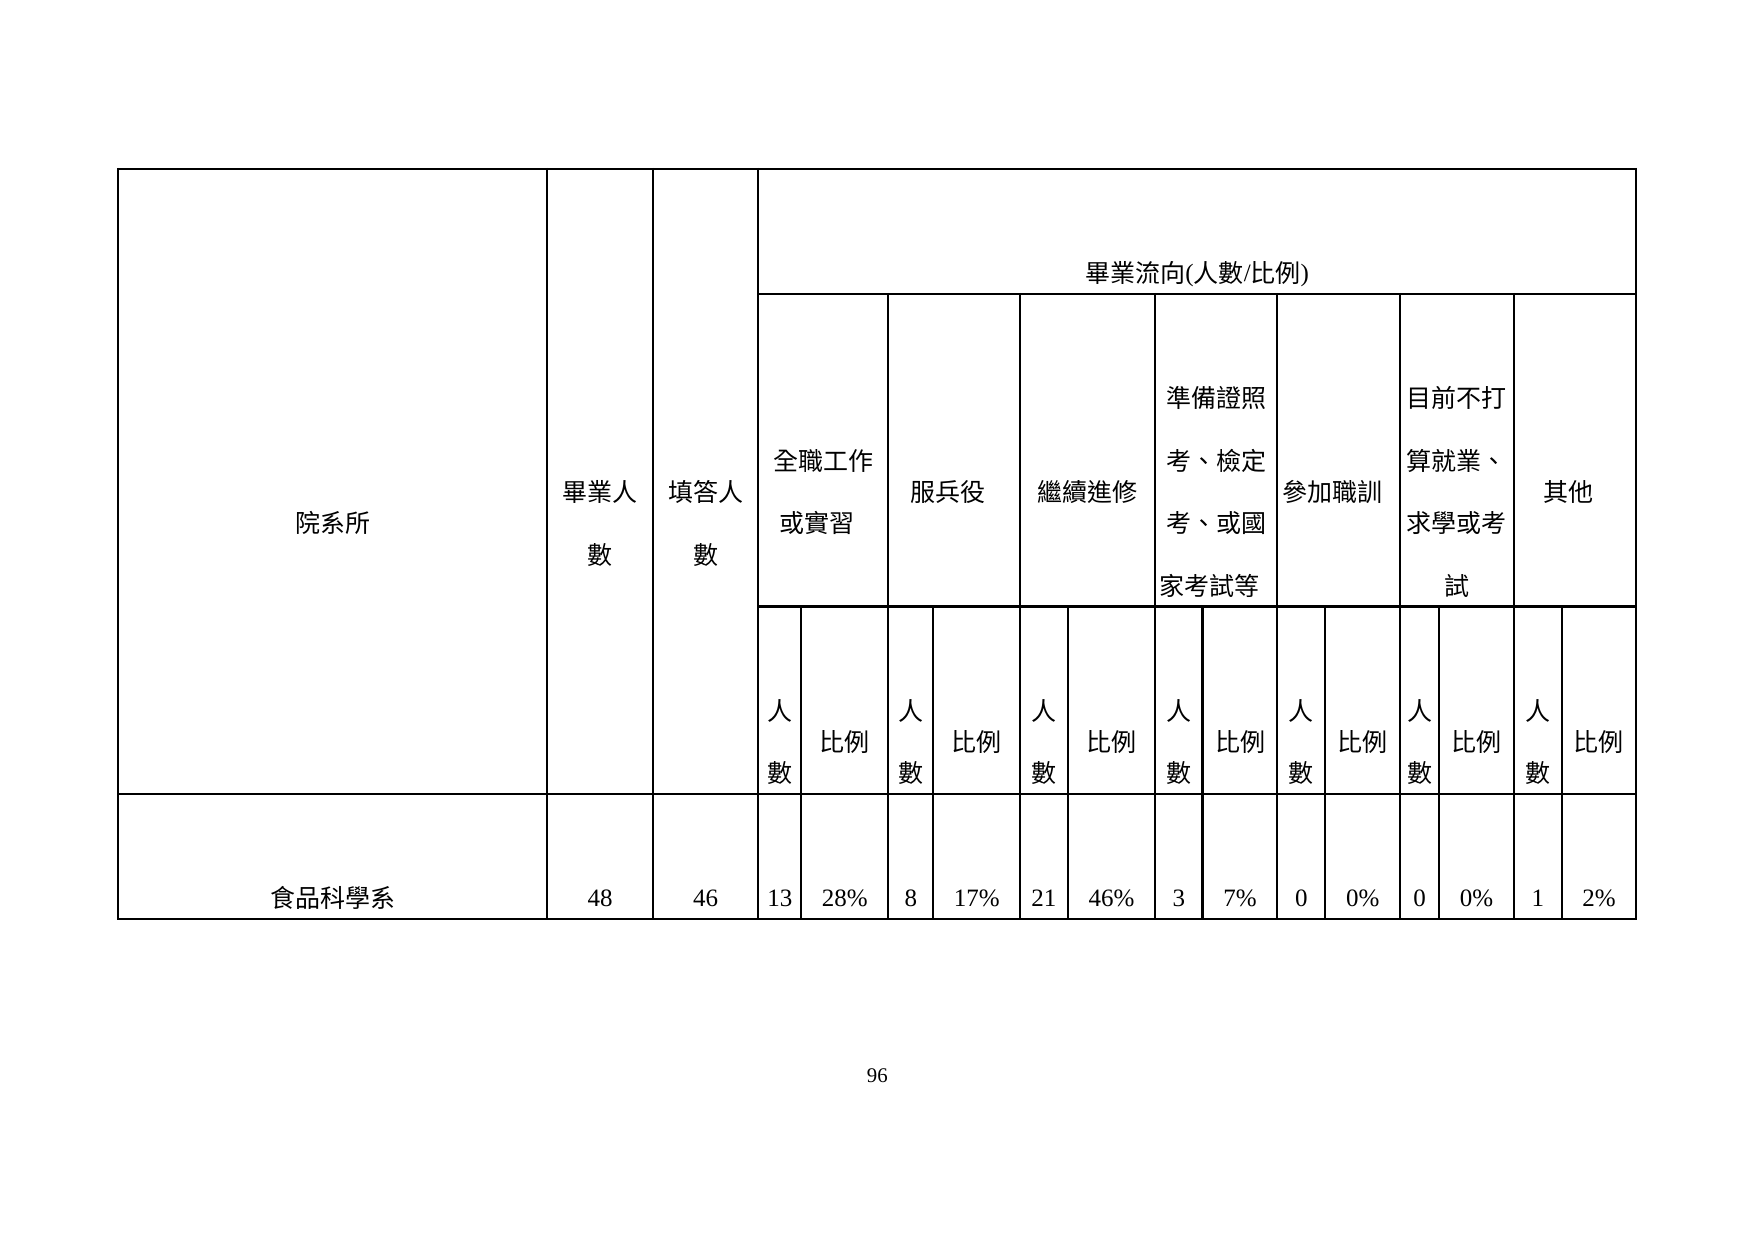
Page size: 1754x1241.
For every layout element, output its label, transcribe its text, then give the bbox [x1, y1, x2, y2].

table_cell 比例 [1069, 608, 1154, 793]
table_cell 比例 [802, 608, 887, 793]
table_cell 17% [934, 795, 1019, 918]
table_cell 0% [1440, 795, 1513, 918]
table_cell 1 [1515, 795, 1561, 918]
table_cell 0% [1326, 795, 1399, 918]
table_header 院系所 [119, 170, 546, 793]
table_cell 全職工作或實習 [759, 295, 887, 605]
table_cell 3 [1156, 795, 1201, 918]
table_cell 8 [889, 795, 932, 918]
table_cell 人數 [1156, 608, 1201, 793]
table_cell 準備證照考、檢定考、或國家考試等 [1156, 295, 1276, 605]
table_cell 7% [1204, 795, 1276, 918]
table_header 填答人數 [654, 170, 757, 793]
table_header 畢業人數 [548, 170, 652, 793]
table_cell 人數 [759, 608, 800, 793]
table_cell 28% [802, 795, 887, 918]
table_cell 服兵役 [889, 295, 1019, 605]
table_cell 46% [1069, 795, 1154, 918]
table_cell 人數 [1515, 608, 1561, 793]
table_cell 13 [759, 795, 800, 918]
table_cell 人數 [1021, 608, 1067, 793]
table_cell 比例 [1563, 608, 1635, 793]
table_cell 比例 [1204, 608, 1276, 793]
table_cell 人數 [889, 608, 932, 793]
table_cell 人數 [1278, 608, 1324, 793]
table_cell 比例 [934, 608, 1019, 793]
table_cell 2% [1563, 795, 1635, 918]
table_cell 0 [1278, 795, 1324, 918]
table_header 畢業流向(人數/比例) [759, 170, 1635, 293]
table_cell 人數 [1401, 608, 1438, 793]
table_cell 繼續進修 [1021, 295, 1154, 605]
table_cell 21 [1021, 795, 1067, 918]
table_cell 46 [654, 795, 757, 918]
table_cell 食品科學系 [119, 795, 546, 918]
table_cell 比例 [1326, 608, 1399, 793]
table_cell 48 [548, 795, 652, 918]
table_cell 0 [1401, 795, 1438, 918]
table_cell 比例 [1440, 608, 1513, 793]
table_cell 參加職訓 [1278, 295, 1399, 605]
table_cell 目前不打算就業、求學或考試 [1401, 295, 1513, 605]
table_cell 其他 [1515, 295, 1635, 605]
